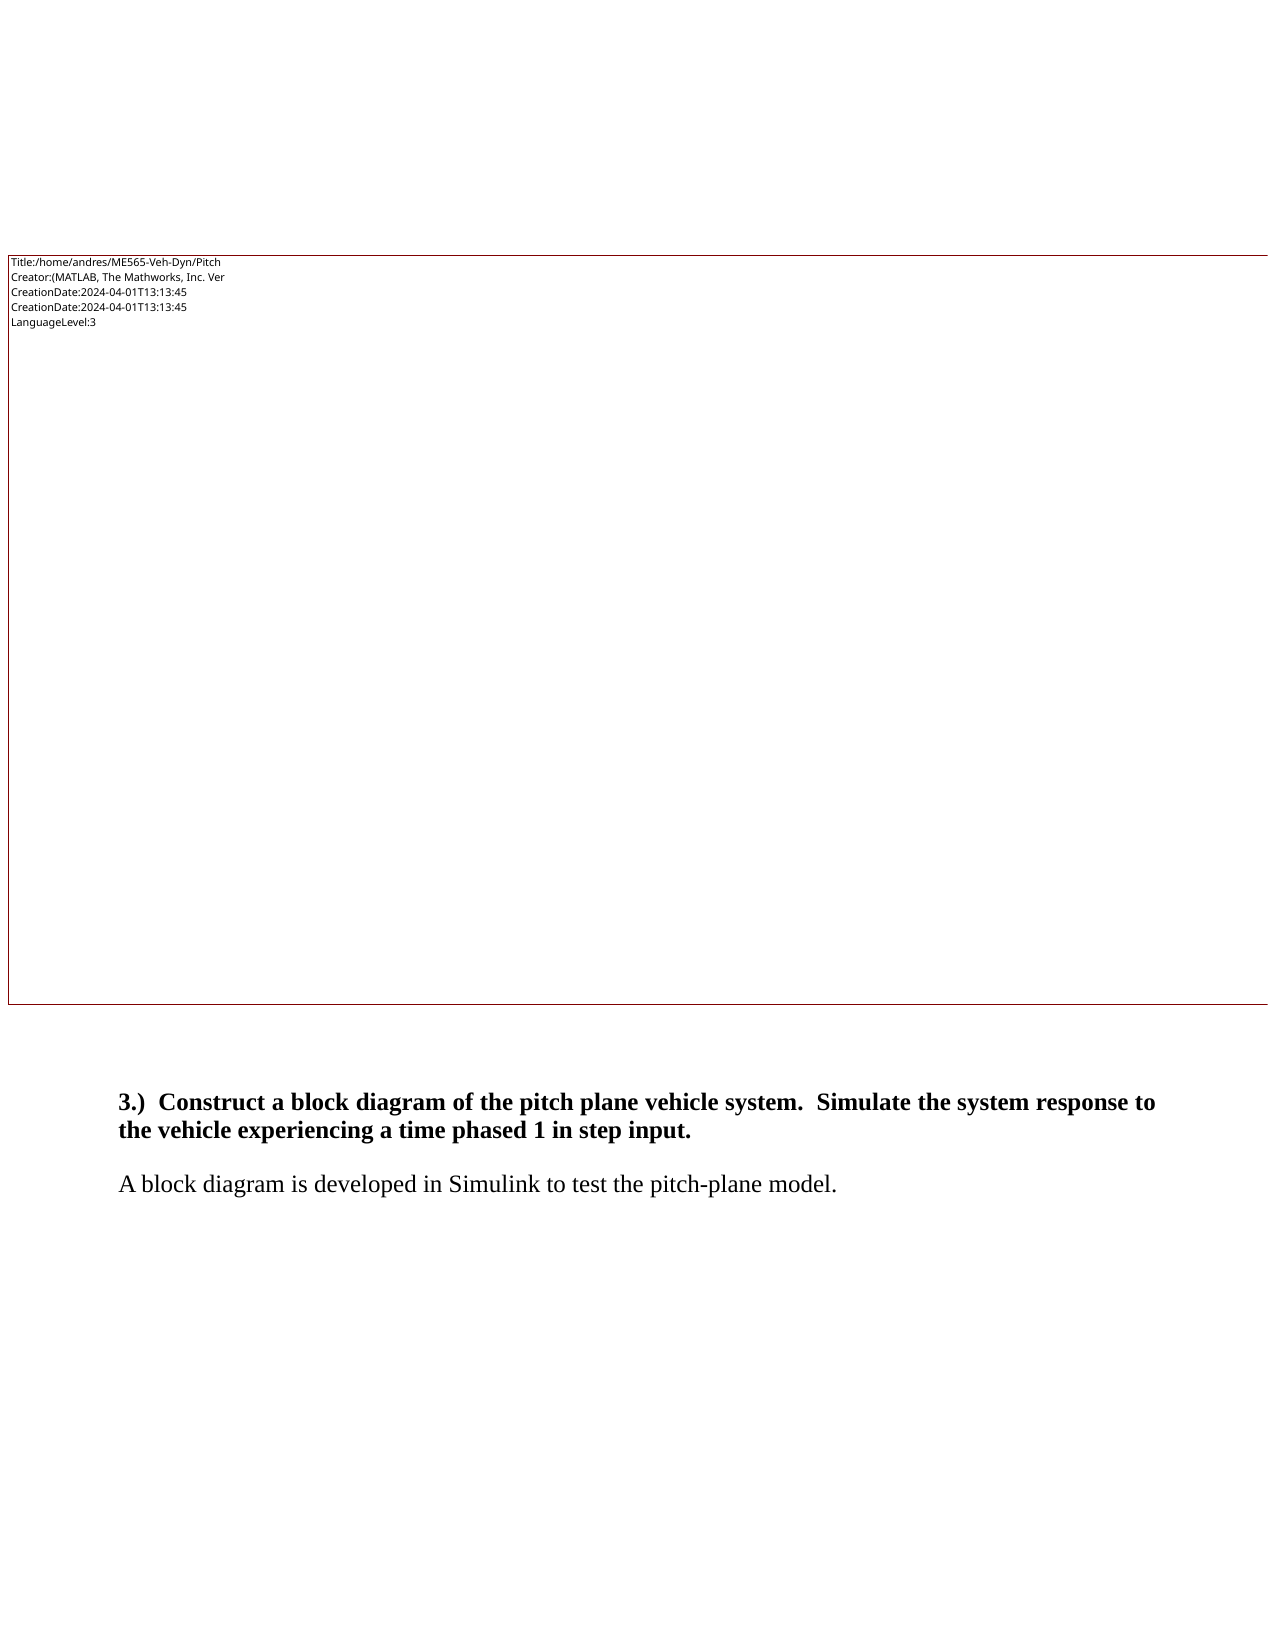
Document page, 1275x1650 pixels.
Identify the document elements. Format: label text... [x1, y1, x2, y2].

title A block diagram is developed in Simulink to test the pitch-plane model. [118, 1169, 1157, 1198]
title 3.) Construct a block diagram of the pitch plane vehicle system. Simulate the system response to the vehicle experiencing a time phased 1 in step input. [118, 1087, 1157, 1144]
